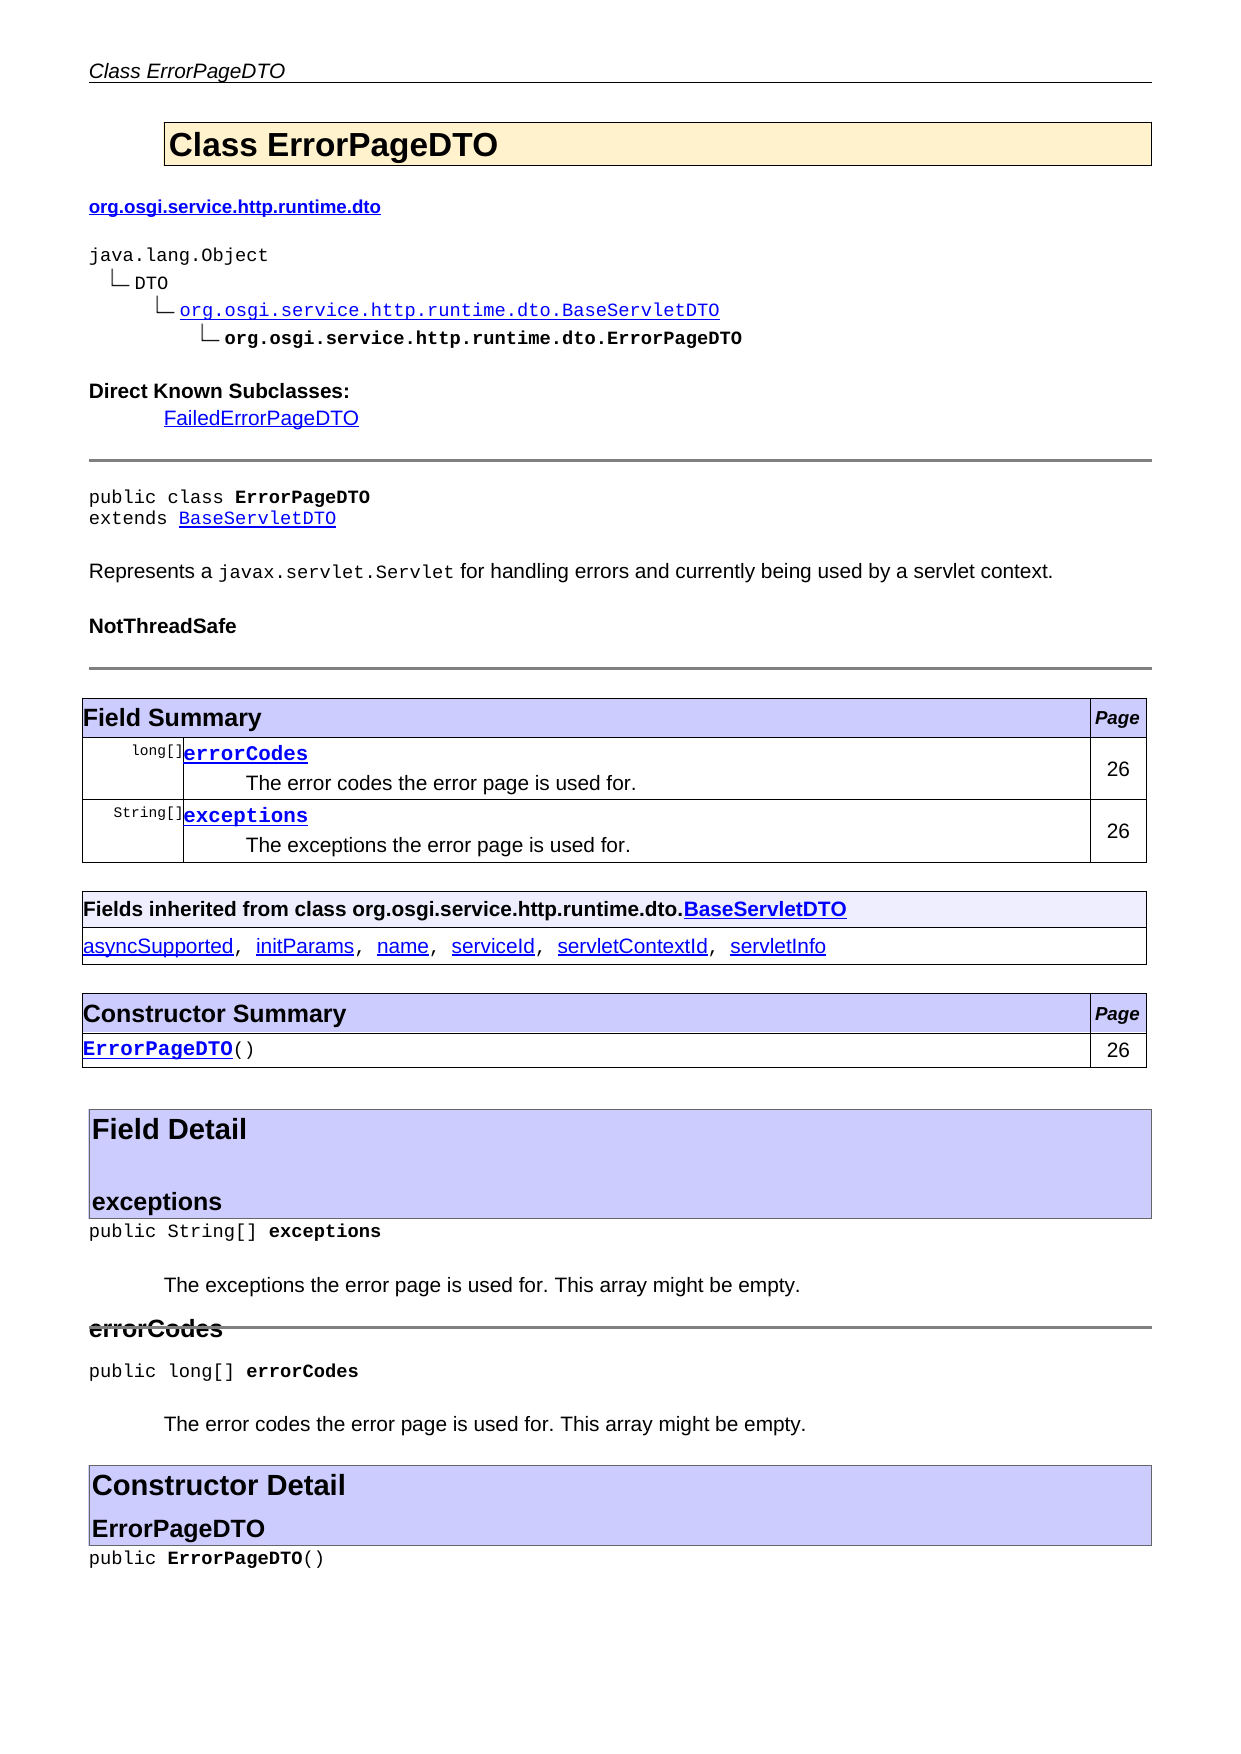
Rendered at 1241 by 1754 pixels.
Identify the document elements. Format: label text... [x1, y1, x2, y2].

text FailedErrorPageDTO [163, 405, 1152, 429]
subtitle Constructor Detail [90, 1466, 1151, 1502]
text DTO [88, 267, 1152, 295]
text public ErrorPageDTO() [88, 1549, 1152, 1570]
picture [111, 267, 135, 290]
text extends BaseServletDTO [88, 509, 1152, 530]
text java.lang.Object [88, 246, 1152, 267]
text org.osgi.service.http.runtime.dto.BaseServletDTO [88, 295, 1152, 322]
table_header Fields inherited from class org.osgi.service.http.runtime.dto.BaseServletDTO [83, 892, 1146, 927]
subtitle Field Detail [90, 1110, 1151, 1146]
subtitle exceptions [90, 1184, 1151, 1218]
table_cell long[] [83, 738, 183, 799]
subtitle Class ErrorPageDTO [165, 123, 1151, 165]
text org.osgi.service.http.runtime.dto [88, 195, 1152, 217]
table_header Constructor Summary [83, 994, 1090, 1032]
text NotThreadSafe [88, 614, 1152, 638]
picture [156, 295, 180, 317]
text public long[] errorCodes [88, 1362, 1152, 1383]
text The error codes the error page is used for. This array might be empty. [163, 1412, 1152, 1436]
table_cell String[] [83, 800, 183, 862]
table_cell 27 [1091, 738, 1146, 799]
table_cell asyncSupported, initParams, name, serviceId, servletContextId, servletInfo [83, 928, 1146, 964]
picture [201, 322, 225, 345]
text Represents a javax.servlet.Servlet for handling errors and currently being used by a servlet context. [88, 559, 1152, 584]
table_cell errorCodes The error codes the error page is used for. [184, 738, 1090, 799]
table_cell ErrorPageDTO() [83, 1034, 1090, 1067]
text public class ErrorPageDTO [88, 488, 1152, 509]
table_cell exceptions The exceptions the error page is used for. [184, 800, 1090, 862]
table_header Page [1091, 699, 1146, 737]
subtitle Direct Known Subclasses: [88, 379, 1152, 403]
table_cell 27 [1091, 1034, 1146, 1067]
table_header Field Summary [83, 699, 1090, 737]
table_header Page [1091, 994, 1146, 1032]
table_cell 27 [1091, 800, 1146, 862]
text org.osgi.service.http.runtime.dto.ErrorPageDTO [88, 322, 1152, 350]
text The exceptions the error page is used for. This array might be empty. [163, 1272, 1152, 1296]
subtitle ErrorPageDTO [90, 1511, 1151, 1545]
text public String[] exceptions [88, 1222, 1152, 1243]
